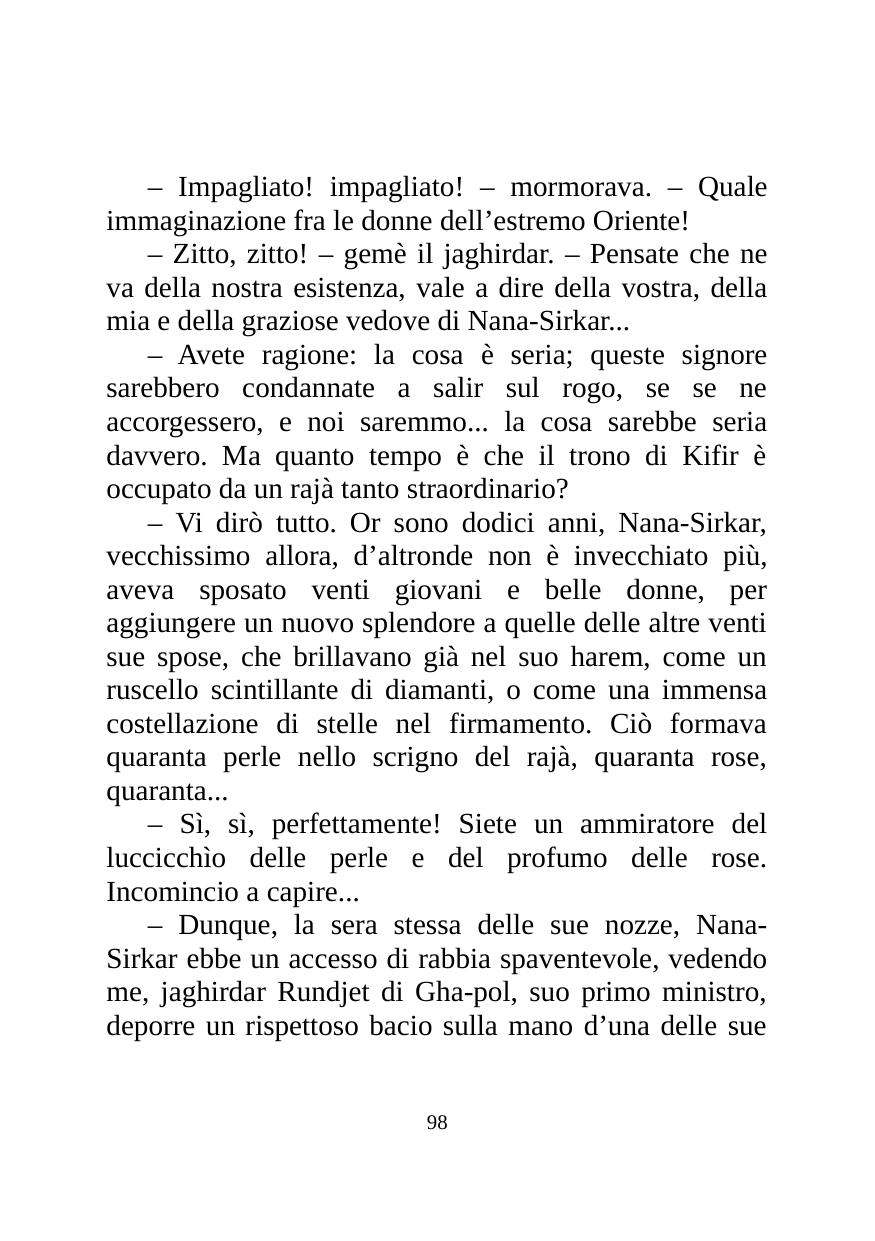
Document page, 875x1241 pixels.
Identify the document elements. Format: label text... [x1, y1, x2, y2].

text ‒ Zitto, zitto! ‒ gemè il jaghirdar. ‒ Pensate che ne va della nostra esistenza, vale a dire della vostra, della mia e della graziose vedove di Nana-Sirkar... [106, 236, 768, 337]
text ‒ Dunque, la sera stessa delle sue nozze, Nana-Sirkar ebbe un accesso di rabbia spaventevole, vedendo me, jaghirdar Rundjet di Gha-pol, suo primo ministro, deporre un rispettoso bacio sulla mano d’una delle sue [106, 907, 768, 1041]
text ‒ Avete ragione: la cosa è seria; queste signore sarebbero condannate a salir sul rogo, se se ne accorgessero, e noi saremmo... la cosa sarebbe seria davvero. Ma quanto tempo è che il trono di Kifir è occupato da un rajà tanto straordinario? [106, 337, 768, 505]
text ‒ Vi dirò tutto. Or sono dodici anni, Nana-Sirkar, vecchissimo allora, d’altronde non è invecchiato più, aveva sposato venti giovani e belle donne, per aggiungere un nuovo splendore a quelle delle altre venti sue spose, che brillavano già nel suo harem, come un ruscello scintillante di diamanti, o come una immensa costellazione di stelle nel firmamento. Ciò formava quaranta perle nello scrigno del rajà, quaranta rose, quaranta... [106, 505, 768, 807]
text ‒ Sì, sì, perfettamente! Siete un ammiratore del luccicchìo delle perle e del profumo delle rose. Incomincio a capire... [106, 807, 768, 907]
text ‒ Impagliato! impagliato! ‒ mormorava. ‒ Quale immaginazione fra le donne dell’estremo Oriente! [106, 169, 768, 236]
